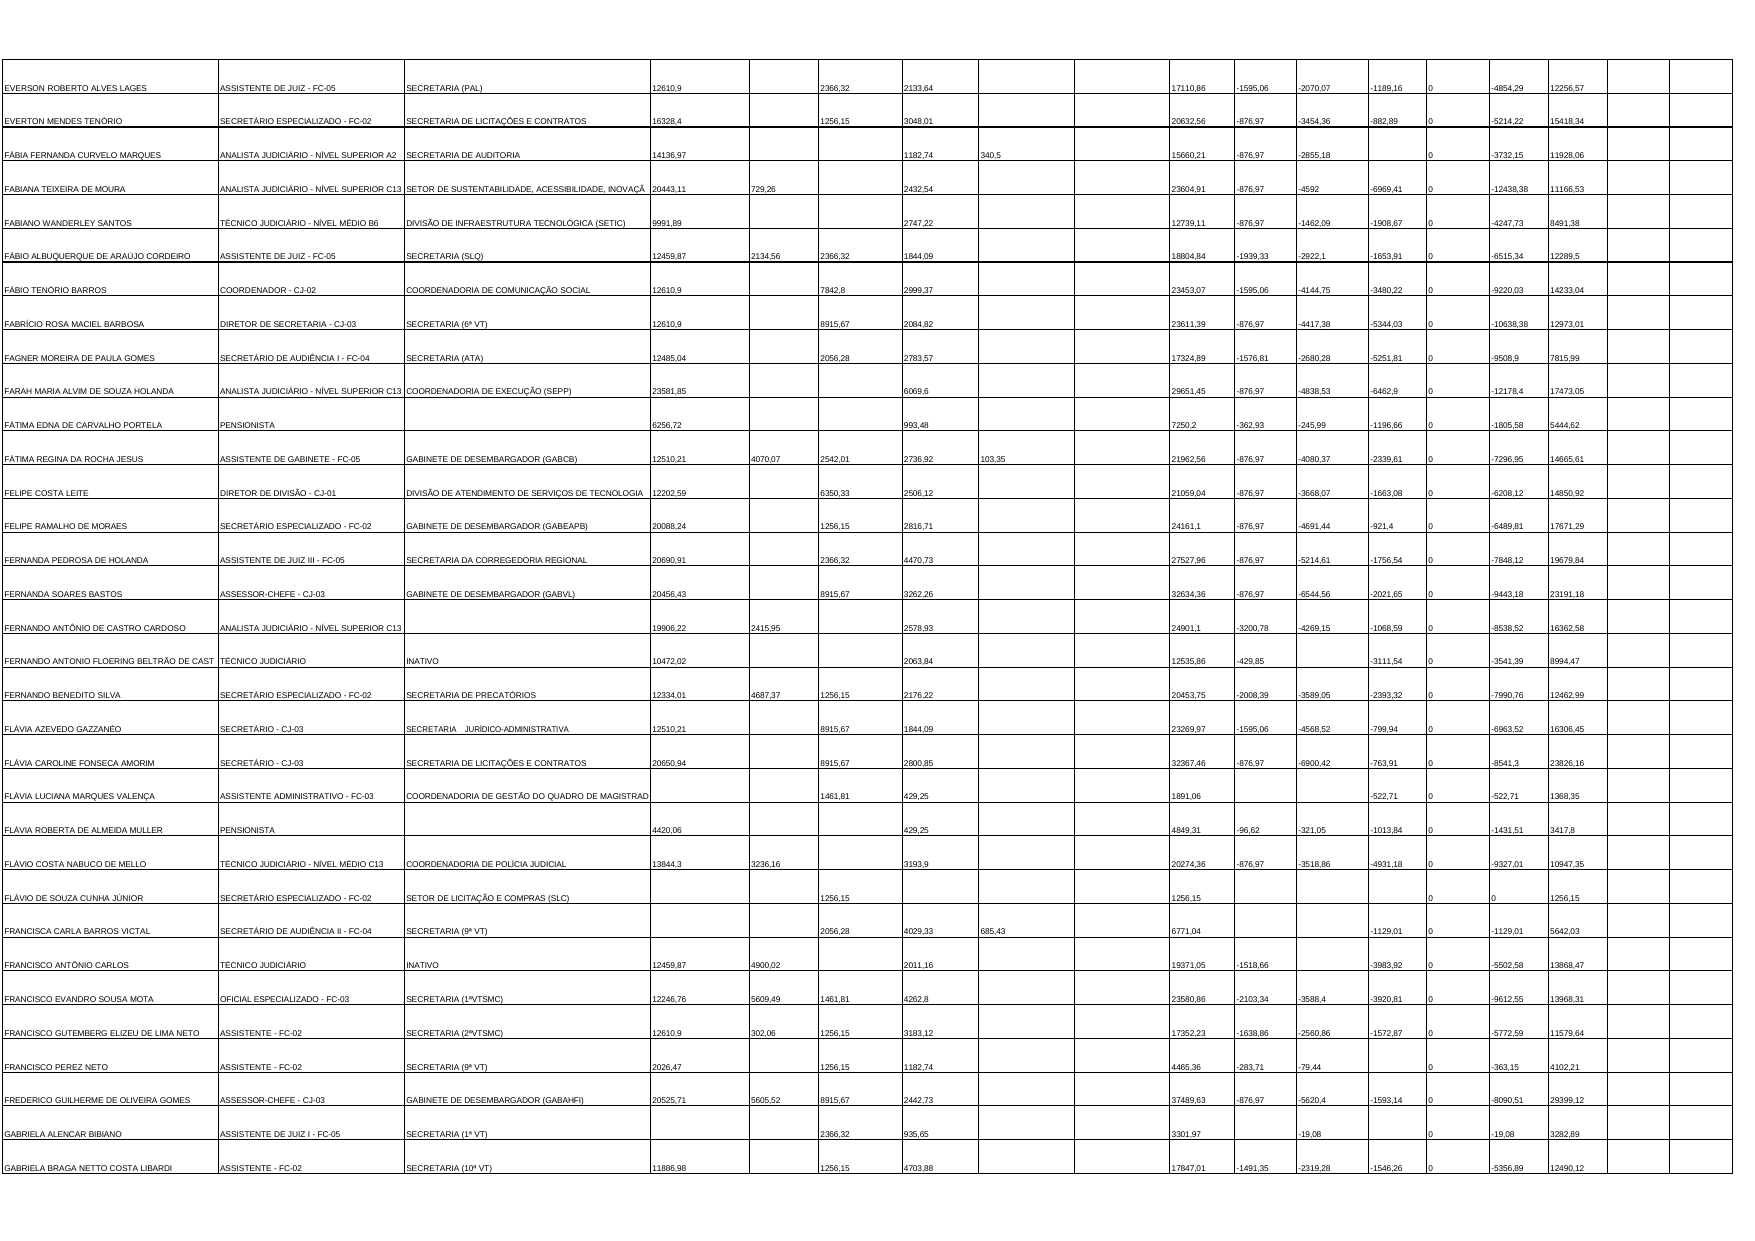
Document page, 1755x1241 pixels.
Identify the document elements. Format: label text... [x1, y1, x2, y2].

table_cell [1075, 735, 1169, 768]
table_cell [979, 161, 1074, 194]
table_cell 0 [1427, 701, 1489, 734]
table_cell -876,97 [1235, 735, 1296, 768]
table_header [979, 60, 1074, 93]
table_cell -283,71 [1235, 1039, 1296, 1072]
table_cell ANALISTA JUDICIÁRIO - NÍVEL SUPERIOR A2 [219, 128, 404, 160]
table_cell 15418,34 [1549, 94, 1607, 126]
table_cell [750, 769, 818, 802]
table_cell [1608, 904, 1669, 937]
table_cell [1369, 1039, 1426, 1072]
table_cell 23191,18 [1549, 566, 1607, 599]
table_cell [1297, 870, 1368, 903]
table_cell [1608, 870, 1669, 903]
table_cell -9443,18 [1490, 566, 1548, 599]
table_cell -4417,38 [1297, 296, 1368, 329]
table_cell [1075, 431, 1169, 464]
table_cell COORDENADOR - CJ-02 [219, 263, 404, 295]
table_cell -7296,95 [1490, 431, 1548, 464]
table_cell [1075, 330, 1169, 363]
table_cell 4465,36 [1170, 1039, 1234, 1072]
table_cell [1608, 668, 1669, 700]
table_cell 2134,56 [750, 229, 818, 261]
table_cell ASSESSOR-CHEFE - CJ-03 [219, 1073, 404, 1105]
table_cell 14233,04 [1549, 263, 1607, 295]
table_cell 9991,89 [651, 195, 749, 228]
table_cell -9508,9 [1490, 330, 1548, 363]
table_cell [750, 533, 818, 565]
table_cell [1670, 769, 1732, 802]
table_cell SECRETÁRIO DE AUDIÊNCIA II - FC-04 [219, 904, 404, 937]
table_cell [819, 836, 902, 869]
table_cell SECRETÁRIO DE AUDIÊNCIA I - FC-04 [219, 330, 404, 363]
table_cell 11166,53 [1549, 161, 1607, 194]
table_cell 1256,15 [819, 94, 902, 126]
table_cell [1075, 1005, 1169, 1038]
table_cell 0 [1490, 870, 1548, 903]
table_cell [819, 364, 902, 397]
table_cell 12739,11 [1170, 195, 1234, 228]
table_cell 2783,57 [903, 330, 978, 363]
table_cell [819, 803, 902, 835]
table_cell 1368,35 [1549, 769, 1607, 802]
table_header [1075, 60, 1169, 93]
table_cell 2056,28 [819, 330, 902, 363]
table_cell 993,48 [903, 398, 978, 430]
table_cell GABINETE DE DESEMBARGADOR (GABEAPB) [405, 499, 650, 532]
table_cell GABINETE DE DESEMBARGADOR (GABAHFI) [405, 1073, 650, 1105]
table_cell [750, 263, 818, 295]
table_cell [1075, 566, 1169, 599]
table_cell [979, 803, 1074, 835]
table_cell [979, 1073, 1074, 1105]
table_cell 17473,05 [1549, 364, 1607, 397]
table_cell -876,97 [1235, 296, 1296, 329]
table_cell 37489,63 [1170, 1073, 1234, 1105]
table_header [1608, 60, 1669, 93]
table_cell [1670, 431, 1732, 464]
table_cell [979, 499, 1074, 532]
table_cell -876,97 [1235, 533, 1296, 565]
table_cell [1670, 634, 1732, 667]
table_cell 14850,92 [1549, 465, 1607, 498]
table_cell -5344,03 [1369, 296, 1426, 329]
table_cell [979, 533, 1074, 565]
table_cell [979, 330, 1074, 363]
table_cell 0 [1427, 566, 1489, 599]
table_cell 6256,72 [651, 398, 749, 430]
table_cell OFICIAL ESPECIALIZADO - FC-03 [219, 971, 404, 1004]
table_cell 2578,93 [903, 600, 978, 633]
table_cell SETOR DE SUSTENTABILIDADE, ACESSIBILIDADE, INOVAÇÃ [405, 161, 650, 194]
table_cell [1075, 195, 1169, 228]
table_cell 729,26 [750, 161, 818, 194]
table_cell [1670, 668, 1732, 700]
table_cell 0 [1427, 1106, 1489, 1139]
table_cell -245,99 [1297, 398, 1368, 430]
table_cell 0 [1427, 938, 1489, 970]
table_cell -876,97 [1235, 195, 1296, 228]
table_cell 12459,87 [651, 229, 749, 261]
table_cell FÁTIMA REGINA DA ROCHA JESUS [3, 431, 218, 464]
table_cell 1256,15 [819, 499, 902, 532]
table_cell [979, 1106, 1074, 1139]
table_cell 0 [1427, 971, 1489, 1004]
table_cell FRANCISCO GUTEMBERG ELIZEU DE LIMA NETO [3, 1005, 218, 1038]
table_cell [979, 229, 1074, 261]
table_cell 12973,01 [1549, 296, 1607, 329]
table_cell [750, 128, 818, 160]
table_cell COORDENADORIA DE GESTÃO DO QUADRO DE MAGISTRAD [405, 769, 650, 802]
table_cell [1608, 735, 1669, 768]
table_header 2366,32 [819, 60, 902, 93]
table_cell 5605,52 [750, 1073, 818, 1105]
table_cell -4838,53 [1297, 364, 1368, 397]
table_cell -1595,06 [1235, 263, 1296, 295]
table_cell SECRETARIA DE LICITAÇÕES E CONTRATOS [405, 735, 650, 768]
table_cell 12510,21 [651, 701, 749, 734]
table_cell -79,44 [1297, 1039, 1368, 1072]
table_cell 4102,21 [1549, 1039, 1607, 1072]
table_cell 6771,04 [1170, 904, 1234, 937]
table_cell [1670, 971, 1732, 1004]
table_cell [1608, 499, 1669, 532]
table_cell [1075, 263, 1169, 295]
table_cell FRANCISCO EVANDRO SOUSA MOTA [3, 971, 218, 1004]
table_cell FABIANO WANDERLEY SANTOS [3, 195, 218, 228]
table_cell [1608, 1005, 1669, 1038]
table_cell 1256,15 [819, 1039, 902, 1072]
table_cell -3541,39 [1490, 634, 1548, 667]
table_cell -3668,07 [1297, 465, 1368, 498]
table_cell -7848,12 [1490, 533, 1548, 565]
table_cell [750, 195, 818, 228]
table_cell FABRÍCIO ROSA MACIEL BARBOSA [3, 296, 218, 329]
table_cell -4144,75 [1297, 263, 1368, 295]
table_cell -8538,52 [1490, 600, 1548, 633]
table_cell -5620,4 [1297, 1073, 1368, 1105]
table_cell 4262,8 [903, 971, 978, 1004]
table_cell [1670, 938, 1732, 970]
table_cell 21962,56 [1170, 431, 1234, 464]
table_cell [1608, 971, 1669, 1004]
table_cell [750, 364, 818, 397]
table_cell 12462,99 [1549, 668, 1607, 700]
table_cell [1608, 634, 1669, 667]
table_cell SECRETARIA DE AUDITORIA [405, 128, 650, 160]
table_cell [1235, 904, 1296, 937]
table_cell INATIVO [405, 634, 650, 667]
table_cell PENSIONISTA [219, 398, 404, 430]
table_cell 17671,29 [1549, 499, 1607, 532]
table_cell SECRETARIA (9ª VT) [405, 904, 650, 937]
table_cell SECRETÁRIO - CJ-03 [219, 701, 404, 734]
table_cell -3588,4 [1297, 971, 1368, 1004]
table_cell 0 [1427, 803, 1489, 835]
table_cell [1670, 465, 1732, 498]
table_cell FRANCISCO PEREZ NETO [3, 1039, 218, 1072]
table_header EVERSON ROBERTO ALVES LAGES [3, 60, 218, 93]
table_cell [979, 769, 1074, 802]
table_cell 3183,12 [903, 1005, 978, 1038]
table_header 12610,9 [651, 60, 749, 93]
table_cell SECRETÁRIO ESPECIALIZADO - FC-02 [219, 870, 404, 903]
table_cell 24161,1 [1170, 499, 1234, 532]
table_cell 10472,02 [651, 634, 749, 667]
table_cell DIVISÃO DE INFRAESTRUTURA TECNOLÓGICA (SETIC) [405, 195, 650, 228]
table_cell [1670, 566, 1732, 599]
table_header 17110,86 [1170, 60, 1234, 93]
table_cell [979, 600, 1074, 633]
table_cell -19,08 [1297, 1106, 1368, 1139]
table_cell [1608, 296, 1669, 329]
table_cell 20456,43 [651, 566, 749, 599]
table_cell -876,97 [1235, 566, 1296, 599]
table_cell [819, 634, 902, 667]
table_cell 2415,95 [750, 600, 818, 633]
table_cell 0 [1427, 229, 1489, 261]
table_cell 340,5 [979, 128, 1074, 160]
table_cell [979, 195, 1074, 228]
table_cell 0 [1427, 1039, 1489, 1072]
table_cell 103,35 [979, 431, 1074, 464]
table_cell 3236,16 [750, 836, 818, 869]
table_cell -3920,81 [1369, 971, 1426, 1004]
table_cell [1608, 803, 1669, 835]
table_cell [1608, 1039, 1669, 1072]
table_cell 2176,22 [903, 668, 978, 700]
table_cell -2855,18 [1297, 128, 1368, 160]
table_cell -5214,22 [1490, 94, 1548, 126]
table_cell PENSIONISTA [219, 803, 404, 835]
table_cell -6969,41 [1369, 161, 1426, 194]
table_cell [1075, 161, 1169, 194]
table_cell 0 [1427, 195, 1489, 228]
table_cell [979, 364, 1074, 397]
table_cell SECRETARIA (1ªVTSMC) [405, 971, 650, 1004]
table_cell [750, 803, 818, 835]
table_cell FELIPE RAMALHO DE MORAES [3, 499, 218, 532]
table_cell FERNANDA SOARES BASTOS [3, 566, 218, 599]
table_cell 0 [1427, 128, 1489, 160]
table_cell FABIANA TEIXEIRA DE MOURA [3, 161, 218, 194]
table_cell [1608, 431, 1669, 464]
table_cell 12485,04 [651, 330, 749, 363]
table_cell 935,65 [903, 1106, 978, 1139]
table_cell -1663,08 [1369, 465, 1426, 498]
table_cell [819, 161, 902, 194]
table_cell [750, 870, 818, 903]
table_cell 1461,81 [819, 769, 902, 802]
table_cell 0 [1427, 668, 1489, 700]
table_cell -2319,28 [1297, 1140, 1368, 1173]
table_cell 0 [1427, 431, 1489, 464]
table_cell [979, 701, 1074, 734]
table_cell 17352,23 [1170, 1005, 1234, 1038]
table_header -1189,16 [1369, 60, 1426, 93]
table_cell DIRETOR DE DIVISÃO - CJ-01 [219, 465, 404, 498]
table_cell 685,43 [979, 904, 1074, 937]
table_cell [750, 330, 818, 363]
table_cell [1608, 229, 1669, 261]
table_cell [979, 94, 1074, 126]
table_cell 0 [1427, 1140, 1489, 1173]
table_cell 0 [1427, 836, 1489, 869]
table_cell 29651,45 [1170, 364, 1234, 397]
table_cell 0 [1427, 600, 1489, 633]
table_cell 1844,09 [903, 701, 978, 734]
table_cell -362,93 [1235, 398, 1296, 430]
table_cell [1670, 533, 1732, 565]
table_cell [750, 1106, 818, 1139]
table_cell -3732,15 [1490, 128, 1548, 160]
table_cell 20632,56 [1170, 94, 1234, 126]
table_cell -5772,59 [1490, 1005, 1548, 1038]
table_cell FREDERICO GUILHERME DE OLIVEIRA GOMES [3, 1073, 218, 1105]
table_cell [750, 904, 818, 937]
table_cell SECRETARIA (9ª VT) [405, 1039, 650, 1072]
table_cell -1491,35 [1235, 1140, 1296, 1173]
table_cell FLÁVIA AZEVEDO GAZZANÉO [3, 701, 218, 734]
table_cell -1431,51 [1490, 803, 1548, 835]
table_cell ANALISTA JUDICIÁRIO - NÍVEL SUPERIOR C13 [219, 364, 404, 397]
table_cell -1908,67 [1369, 195, 1426, 228]
table_cell -6900,42 [1297, 735, 1368, 768]
table_cell -522,71 [1369, 769, 1426, 802]
table_cell -363,15 [1490, 1039, 1548, 1072]
table_cell [1670, 836, 1732, 869]
table_cell DIRETOR DE SECRETARIA - CJ-03 [219, 296, 404, 329]
table_cell -6544,56 [1297, 566, 1368, 599]
table_cell [750, 634, 818, 667]
table_cell [651, 1106, 749, 1139]
table_cell [1075, 1039, 1169, 1072]
table_cell 23269,97 [1170, 701, 1234, 734]
table_cell 23580,86 [1170, 971, 1234, 1004]
table_cell 8491,38 [1549, 195, 1607, 228]
table_cell 15660,21 [1170, 128, 1234, 160]
table_cell TÉCNICO JUDICIÁRIO - NÍVEL MÉDIO C13 [219, 836, 404, 869]
table_cell [1670, 735, 1732, 768]
table_cell [750, 701, 818, 734]
table_cell FÁTIMA EDNA DE CARVALHO PORTELA [3, 398, 218, 430]
table_cell [979, 1140, 1074, 1173]
table_cell 8915,67 [819, 296, 902, 329]
table_cell ASSISTENTE - FC-02 [219, 1039, 404, 1072]
table_cell 2063,84 [903, 634, 978, 667]
table_cell [1075, 533, 1169, 565]
table_cell -7990,76 [1490, 668, 1548, 700]
table_cell 2442,73 [903, 1073, 978, 1105]
table_cell TÉCNICO JUDICIÁRIO - NÍVEL MÉDIO B6 [219, 195, 404, 228]
table_cell [1608, 533, 1669, 565]
table_cell [979, 1005, 1074, 1038]
table_cell [651, 870, 749, 903]
table_header SECRETARIA (PAL) [405, 60, 650, 93]
table_cell SECRETÁRIO ESPECIALIZADO - FC-02 [219, 94, 404, 126]
table_cell 11928,06 [1549, 128, 1607, 160]
table_cell -19,08 [1490, 1106, 1548, 1139]
table_cell [819, 128, 902, 160]
table_cell 13868,47 [1549, 938, 1607, 970]
table_cell [979, 566, 1074, 599]
table_cell 0 [1427, 161, 1489, 194]
table_cell -763,91 [1369, 735, 1426, 768]
table_cell -2680,28 [1297, 330, 1368, 363]
table_cell -876,97 [1235, 364, 1296, 397]
table_cell 11579,64 [1549, 1005, 1607, 1038]
table_cell 2542,01 [819, 431, 902, 464]
table_cell -8541,3 [1490, 735, 1548, 768]
table_cell [1075, 971, 1169, 1004]
table_cell 2366,32 [819, 1106, 902, 1139]
table_cell [903, 870, 978, 903]
table_cell -1593,14 [1369, 1073, 1426, 1105]
table_cell 0 [1427, 94, 1489, 126]
table_cell [750, 735, 818, 768]
table_cell 1182,74 [903, 1039, 978, 1072]
table_cell INATIVO [405, 938, 650, 970]
table_cell 8915,67 [819, 566, 902, 599]
table_cell ASSISTENTE DE JUIZ - FC-05 [219, 229, 404, 261]
table_cell [405, 398, 650, 430]
table_cell ANALISTA JUDICIÁRIO - NÍVEL SUPERIOR C13 [219, 161, 404, 194]
table_cell 14665,61 [1549, 431, 1607, 464]
table_cell SECRETÁRIO ESPECIALIZADO - FC-02 [219, 499, 404, 532]
table_cell -8090,51 [1490, 1073, 1548, 1105]
table_cell 429,25 [903, 769, 978, 802]
table_cell -3480,22 [1369, 263, 1426, 295]
table_cell [405, 600, 650, 633]
table_cell COORDENADORIA DE POLÍCIA JUDICIAL [405, 836, 650, 869]
table_cell [979, 735, 1074, 768]
table_cell 0 [1427, 533, 1489, 565]
table_cell 0 [1427, 364, 1489, 397]
table_cell -2339,61 [1369, 431, 1426, 464]
table_cell 3193,9 [903, 836, 978, 869]
table_cell 1844,09 [903, 229, 978, 261]
table_cell FERNANDO BENEDITO SILVA [3, 668, 218, 700]
table_cell ASSESSOR-CHEFE - CJ-03 [219, 566, 404, 599]
table_cell 0 [1427, 735, 1489, 768]
table_cell [1075, 870, 1169, 903]
table_cell 0 [1427, 330, 1489, 363]
table_cell [1670, 229, 1732, 261]
table_cell 7815,99 [1549, 330, 1607, 363]
table_cell -4592 [1297, 161, 1368, 194]
table_cell 20088,24 [651, 499, 749, 532]
table_cell -876,97 [1235, 94, 1296, 126]
table_cell 12459,87 [651, 938, 749, 970]
table_cell 2506,12 [903, 465, 978, 498]
table_cell ASSISTENTE DE GABINETE - FC-05 [219, 431, 404, 464]
table_cell [979, 971, 1074, 1004]
table_cell 5444,62 [1549, 398, 1607, 430]
table_cell 7250,2 [1170, 398, 1234, 430]
table_cell [979, 398, 1074, 430]
table_cell [750, 1039, 818, 1072]
table_cell -1129,01 [1490, 904, 1548, 937]
table_cell [1670, 803, 1732, 835]
table_cell -3454,36 [1297, 94, 1368, 126]
table_cell ANALISTA JUDICIÁRIO - NÍVEL SUPERIOR C13 [219, 600, 404, 633]
table_cell -1595,06 [1235, 701, 1296, 734]
table_cell -876,97 [1235, 499, 1296, 532]
table_cell [1297, 769, 1368, 802]
table_cell [1608, 364, 1669, 397]
table_cell -2021,65 [1369, 566, 1426, 599]
table_cell TÉCNICO JUDICIÁRIO [219, 634, 404, 667]
table_cell [1235, 1106, 1296, 1139]
table_cell 2432,54 [903, 161, 978, 194]
table_cell GABRIELA ALENCAR BIBIANO [3, 1106, 218, 1139]
table_cell [750, 398, 818, 430]
table_cell [979, 263, 1074, 295]
table_cell -3589,05 [1297, 668, 1368, 700]
table_cell 1256,15 [819, 1005, 902, 1038]
table_cell 4470,73 [903, 533, 978, 565]
table_cell [750, 566, 818, 599]
table_cell 14136,97 [651, 128, 749, 160]
table_cell 21059,04 [1170, 465, 1234, 498]
table_cell 23453,07 [1170, 263, 1234, 295]
table_cell 13844,3 [651, 836, 749, 869]
table_cell [1670, 904, 1732, 937]
table_cell [1608, 769, 1669, 802]
table_cell 18804,84 [1170, 229, 1234, 261]
table_cell 8915,67 [819, 735, 902, 768]
table_cell 1256,15 [819, 870, 902, 903]
table_cell -1756,54 [1369, 533, 1426, 565]
table_cell -876,97 [1235, 1073, 1296, 1105]
table_cell 20690,91 [651, 533, 749, 565]
table_cell [1075, 465, 1169, 498]
table_cell GABINETE DE DESEMBARGADOR (GABVL) [405, 566, 650, 599]
table_cell -1576,81 [1235, 330, 1296, 363]
table_cell [1075, 769, 1169, 802]
table_cell -876,97 [1235, 431, 1296, 464]
table_cell -5356,89 [1490, 1140, 1548, 1173]
table_cell [750, 1140, 818, 1173]
table_cell -9327,01 [1490, 836, 1548, 869]
table_cell [1670, 1106, 1732, 1139]
table_cell 3301,97 [1170, 1106, 1234, 1139]
table_cell [1670, 128, 1732, 160]
table_cell -4080,37 [1297, 431, 1368, 464]
table_cell [1670, 870, 1732, 903]
table_cell [1608, 94, 1669, 126]
table_cell 4900,02 [750, 938, 818, 970]
table_cell 6069,6 [903, 364, 978, 397]
table_cell [1670, 1005, 1732, 1038]
table_cell 16362,58 [1549, 600, 1607, 633]
table_cell [1608, 938, 1669, 970]
table_cell [819, 398, 902, 430]
table_cell [1075, 1140, 1169, 1173]
table_cell 4029,33 [903, 904, 978, 937]
table_cell [1608, 836, 1669, 869]
table_cell 20650,94 [651, 735, 749, 768]
table_cell FLÁVIA LUCIANA MARQUES VALENÇA [3, 769, 218, 802]
table_cell [1670, 1073, 1732, 1105]
table_cell -4691,44 [1297, 499, 1368, 532]
table_cell FLÁVIA ROBERTA DE ALMEIDA MULLER [3, 803, 218, 835]
table_cell [1369, 128, 1426, 160]
table_cell -96,62 [1235, 803, 1296, 835]
table_cell 1461,81 [819, 971, 902, 1004]
table_cell 4070,07 [750, 431, 818, 464]
table_cell [979, 1039, 1074, 1072]
table_cell FÁBIA FERNANDA CURVELO MARQUES [3, 128, 218, 160]
table_cell 12610,9 [651, 1005, 749, 1038]
table_cell -1013,84 [1369, 803, 1426, 835]
table_cell [750, 296, 818, 329]
table_cell 19679,84 [1549, 533, 1607, 565]
table_cell -2393,32 [1369, 668, 1426, 700]
table_cell 0 [1427, 1005, 1489, 1038]
table_cell [1670, 94, 1732, 126]
table_cell GABRIELA BRAGA NETTO COSTA LIBARDI [3, 1140, 218, 1173]
table_cell ASSISTENTE DE JUIZ III - FC-05 [219, 533, 404, 565]
table_cell FERNANDO ANTÔNIO DE CASTRO CARDOSO [3, 600, 218, 633]
table_cell -1518,66 [1235, 938, 1296, 970]
table_cell ASSISTENTE - FC-02 [219, 1140, 404, 1173]
table_cell -6963,52 [1490, 701, 1548, 734]
table_header -2070,07 [1297, 60, 1368, 93]
table_cell 4420,06 [651, 803, 749, 835]
table_cell [1670, 398, 1732, 430]
table_cell 12490,12 [1549, 1140, 1607, 1173]
table_cell -2922,1 [1297, 229, 1368, 261]
table_cell [1670, 499, 1732, 532]
table_cell -9612,55 [1490, 971, 1548, 1004]
table_cell FLÁVIA CAROLINE FONSECA AMORIM [3, 735, 218, 768]
table_cell 20274,36 [1170, 836, 1234, 869]
table_cell [979, 870, 1074, 903]
table_cell 12246,76 [651, 971, 749, 1004]
table_cell [1608, 195, 1669, 228]
table_cell 7842,8 [819, 263, 902, 295]
table_cell EVERTON MENDES TENÓRIO [3, 94, 218, 126]
table_cell 10947,35 [1549, 836, 1607, 869]
table_cell [651, 769, 749, 802]
table_cell ASSISTENTE DE JUIZ I - FC-05 [219, 1106, 404, 1139]
table_cell [979, 634, 1074, 667]
table_cell [1608, 701, 1669, 734]
table_cell -1462,09 [1297, 195, 1368, 228]
table_cell 24901,1 [1170, 600, 1234, 633]
table_cell 23826,16 [1549, 735, 1607, 768]
table_cell 2999,37 [903, 263, 978, 295]
table_cell [1608, 600, 1669, 633]
table_cell -3200,78 [1235, 600, 1296, 633]
table_cell 3262,26 [903, 566, 978, 599]
table_cell 2736,92 [903, 431, 978, 464]
table_cell 12510,21 [651, 431, 749, 464]
table_cell 2056,28 [819, 904, 902, 937]
table_cell [1075, 398, 1169, 430]
table_cell 4703,88 [903, 1140, 978, 1173]
table_cell [1670, 701, 1732, 734]
table_header ASSISTENTE DE JUIZ - FC-05 [219, 60, 404, 93]
table_cell [979, 296, 1074, 329]
table_cell -1068,59 [1369, 600, 1426, 633]
table_cell [750, 499, 818, 532]
table_cell [1608, 465, 1669, 498]
table_cell [1608, 1140, 1669, 1173]
table_cell -4568,52 [1297, 701, 1368, 734]
table_cell FÁBIO TENÓRIO BARROS [3, 263, 218, 295]
table_cell [1608, 398, 1669, 430]
table_cell [1369, 870, 1426, 903]
table_cell 23581,85 [651, 364, 749, 397]
table_cell [1235, 870, 1296, 903]
table_cell COORDENADORIA DE EXECUÇÃO (SEPP) [405, 364, 650, 397]
table_cell -1196,66 [1369, 398, 1426, 430]
table_cell [750, 465, 818, 498]
table_cell [1670, 263, 1732, 295]
table_cell ASSISTENTE - FC-02 [219, 1005, 404, 1038]
table_cell -921,4 [1369, 499, 1426, 532]
table_cell -1546,26 [1369, 1140, 1426, 1173]
table_cell [1608, 566, 1669, 599]
table_cell [1670, 161, 1732, 194]
table_cell 5609,49 [750, 971, 818, 1004]
table_cell -522,71 [1490, 769, 1548, 802]
table_cell SECRETARIA DE PRECATÓRIOS [405, 668, 650, 700]
table_cell [979, 465, 1074, 498]
table_cell 13968,31 [1549, 971, 1607, 1004]
table_cell SECRETÁRIO ESPECIALIZADO - FC-02 [219, 668, 404, 700]
table_header -4854,29 [1490, 60, 1548, 93]
table_cell 20453,75 [1170, 668, 1234, 700]
table_cell 2026,47 [651, 1039, 749, 1072]
table_cell -1653,91 [1369, 229, 1426, 261]
table_cell 8915,67 [819, 1073, 902, 1105]
table_cell FARAH MARIA ALVIM DE SOUZA HOLANDA [3, 364, 218, 397]
table_cell [1075, 499, 1169, 532]
table_cell [1670, 1039, 1732, 1072]
table_cell DIVISÃO DE ATENDIMENTO DE SERVIÇOS DE TECNOLOGIA [405, 465, 650, 498]
table_cell [1075, 803, 1169, 835]
table_cell -5214,61 [1297, 533, 1368, 565]
table_cell -2103,34 [1235, 971, 1296, 1004]
table_cell 16306,45 [1549, 701, 1607, 734]
table_cell -799,94 [1369, 701, 1426, 734]
table_cell [979, 668, 1074, 700]
table_cell 1256,15 [1170, 870, 1234, 903]
table_cell FLÁVIO COSTA NABUCO DE MELLO [3, 836, 218, 869]
table_cell 0 [1427, 634, 1489, 667]
table_cell ASSISTENTE ADMINISTRATIVO - FC-03 [219, 769, 404, 802]
table_cell FELIPE COSTA LEITE [3, 465, 218, 498]
table_cell [1297, 634, 1368, 667]
table_cell -876,97 [1235, 465, 1296, 498]
table_cell 17324,89 [1170, 330, 1234, 363]
table_cell [1608, 161, 1669, 194]
table_cell -321,05 [1297, 803, 1368, 835]
table_cell [651, 904, 749, 937]
table_cell [1075, 836, 1169, 869]
table_cell SECRETARIA JURÍDICO-ADMINISTRATIVA [405, 701, 650, 734]
table_cell 11886,98 [651, 1140, 749, 1173]
table_cell -3518,86 [1297, 836, 1368, 869]
table_cell SECRETARIA (6ª VT) [405, 296, 650, 329]
table_cell -5251,81 [1369, 330, 1426, 363]
table_cell -4247,73 [1490, 195, 1548, 228]
table_cell [1608, 128, 1669, 160]
table_cell FERNANDA PEDROSA DE HOLANDA [3, 533, 218, 565]
table_cell [1075, 1073, 1169, 1105]
table_cell [750, 94, 818, 126]
table_cell [1075, 600, 1169, 633]
table_cell [1297, 938, 1368, 970]
table_cell [819, 600, 902, 633]
table_cell 2084,82 [903, 296, 978, 329]
table_cell 29399,12 [1549, 1073, 1607, 1105]
table_cell 3282,89 [1549, 1106, 1607, 1139]
table_cell 5642,03 [1549, 904, 1607, 937]
table_cell 12610,9 [651, 296, 749, 329]
table_cell TÉCNICO JUDICIÁRIO [219, 938, 404, 970]
table_cell 429,25 [903, 803, 978, 835]
table_cell COORDENADORIA DE COMUNICAÇÃO SOCIAL [405, 263, 650, 295]
table_cell -2560,86 [1297, 1005, 1368, 1038]
table_cell -6462,9 [1369, 364, 1426, 397]
table_cell FRANCISCO ANTÔNIO CARLOS [3, 938, 218, 970]
table_cell [1235, 769, 1296, 802]
table_cell -1638,86 [1235, 1005, 1296, 1038]
table_cell [1670, 1140, 1732, 1173]
table_cell FÁBIO ALBUQUERQUE DE ARAÚJO CORDEIRO [3, 229, 218, 261]
table_cell FAGNER MOREIRA DE PAULA GOMES [3, 330, 218, 363]
table_cell -876,97 [1235, 161, 1296, 194]
table_cell 2747,22 [903, 195, 978, 228]
table_cell [979, 938, 1074, 970]
table_cell 12535,86 [1170, 634, 1234, 667]
table_cell [1369, 1106, 1426, 1139]
table_cell -1939,33 [1235, 229, 1296, 261]
table_cell -876,97 [1235, 836, 1296, 869]
table_cell [1608, 1106, 1669, 1139]
table_cell [1670, 364, 1732, 397]
table_cell 17847,01 [1170, 1140, 1234, 1173]
table_cell [1608, 263, 1669, 295]
table_cell 12334,01 [651, 668, 749, 700]
table_cell -2008,39 [1235, 668, 1296, 700]
table_cell [1608, 330, 1669, 363]
table_cell -3983,92 [1369, 938, 1426, 970]
table_cell 302,06 [750, 1005, 818, 1038]
table_cell 4687,37 [750, 668, 818, 700]
table_cell [1670, 330, 1732, 363]
table_cell -4269,15 [1297, 600, 1368, 633]
table_cell -1572,87 [1369, 1005, 1426, 1038]
table_cell 0 [1427, 499, 1489, 532]
table_cell [1075, 1106, 1169, 1139]
table_cell -4931,18 [1369, 836, 1426, 869]
table_cell [1075, 701, 1169, 734]
table_cell 1256,15 [819, 668, 902, 700]
table_cell 0 [1427, 1073, 1489, 1105]
table_cell 0 [1427, 398, 1489, 430]
table_cell 1256,15 [1549, 870, 1607, 903]
table_cell 3048,01 [903, 94, 978, 126]
table_cell 19906,22 [651, 600, 749, 633]
table_cell 12202,59 [651, 465, 749, 498]
table_cell GABINETE DE DESEMBARGADOR (GABCB) [405, 431, 650, 464]
table_cell SECRETARIA (2ªVTSMC) [405, 1005, 650, 1038]
table_cell SECRETARIA DE LICITAÇÕES E CONTRATOS [405, 94, 650, 126]
table_cell -6515,34 [1490, 229, 1548, 261]
table_cell [1297, 904, 1368, 937]
table_cell [819, 938, 902, 970]
table_cell -9220,03 [1490, 263, 1548, 295]
table_cell 20525,71 [651, 1073, 749, 1105]
table_cell 6350,33 [819, 465, 902, 498]
table_cell [1075, 938, 1169, 970]
table_header 2133,64 [903, 60, 978, 93]
table_cell 8915,67 [819, 701, 902, 734]
table_cell [1075, 128, 1169, 160]
table_cell -876,97 [1235, 128, 1296, 160]
table_cell 0 [1427, 465, 1489, 498]
table_cell FLÁVIO DE SOUZA CUNHA JÚNIOR [3, 870, 218, 903]
table_cell 2366,32 [819, 533, 902, 565]
table_cell -5502,58 [1490, 938, 1548, 970]
table_cell SECRETARIA (SLQ) [405, 229, 650, 261]
table_cell FRANCISCA CARLA BARROS VICTAL [3, 904, 218, 937]
table_cell SECRETARIA (ATA) [405, 330, 650, 363]
table_cell [1075, 668, 1169, 700]
table_cell 4849,31 [1170, 803, 1234, 835]
table_cell [1075, 634, 1169, 667]
table_cell [1075, 229, 1169, 261]
table_cell [979, 836, 1074, 869]
table_cell 0 [1427, 263, 1489, 295]
table_cell -12178,4 [1490, 364, 1548, 397]
table_header 12256,57 [1549, 60, 1607, 93]
table_header 0 [1427, 60, 1489, 93]
table_header -1595,06 [1235, 60, 1296, 93]
table_cell -10638,38 [1490, 296, 1548, 329]
table_cell -882,89 [1369, 94, 1426, 126]
table_cell -1805,58 [1490, 398, 1548, 430]
table_cell SECRETARIA DA CORREGEDORIA REGIONAL [405, 533, 650, 565]
table_cell 1182,74 [903, 128, 978, 160]
table_cell 32634,36 [1170, 566, 1234, 599]
table_cell [405, 803, 650, 835]
table_cell -429,85 [1235, 634, 1296, 667]
table_cell 27527,96 [1170, 533, 1234, 565]
table_cell [819, 195, 902, 228]
table_cell 2816,71 [903, 499, 978, 532]
table_cell 20443,11 [651, 161, 749, 194]
table_cell 0 [1427, 870, 1489, 903]
table_cell [1608, 1073, 1669, 1105]
table_cell [1075, 364, 1169, 397]
table_cell -12438,38 [1490, 161, 1548, 194]
table_cell 2800,85 [903, 735, 978, 768]
table_cell 1256,15 [819, 1140, 902, 1173]
table_cell 16328,4 [651, 94, 749, 126]
table_cell -6208,12 [1490, 465, 1548, 498]
table_cell 1891,06 [1170, 769, 1234, 802]
table_cell 12289,5 [1549, 229, 1607, 261]
table_cell SECRETARIA (10ª VT) [405, 1140, 650, 1173]
table_cell -3111,54 [1369, 634, 1426, 667]
table_cell FERNANDO ANTONIO FLOERING BELTRÃO DE CAST [3, 634, 218, 667]
table_header [750, 60, 818, 93]
table_cell 23611,39 [1170, 296, 1234, 329]
table_cell [1670, 600, 1732, 633]
table_cell SECRETÁRIO - CJ-03 [219, 735, 404, 768]
table_cell 2366,32 [819, 229, 902, 261]
table_cell -6489,81 [1490, 499, 1548, 532]
table_header [1670, 60, 1732, 93]
table_cell SECRETARIA (1ª VT) [405, 1106, 650, 1139]
table_cell 23604,91 [1170, 161, 1234, 194]
table_cell 8994,47 [1549, 634, 1607, 667]
table_cell 0 [1427, 904, 1489, 937]
table_cell [1075, 904, 1169, 937]
table_cell 0 [1427, 296, 1489, 329]
table_cell [1075, 296, 1169, 329]
table_cell 32367,46 [1170, 735, 1234, 768]
table_cell 12610,9 [651, 263, 749, 295]
table_cell [1670, 195, 1732, 228]
table_cell 19371,05 [1170, 938, 1234, 970]
table_cell 2011,16 [903, 938, 978, 970]
table_cell 0 [1427, 769, 1489, 802]
table_cell -1129,01 [1369, 904, 1426, 937]
table_cell SETOR DE LICITAÇÃO E COMPRAS (SLC) [405, 870, 650, 903]
table_cell 3417,8 [1549, 803, 1607, 835]
table_cell [1670, 296, 1732, 329]
table_cell [1075, 94, 1169, 126]
